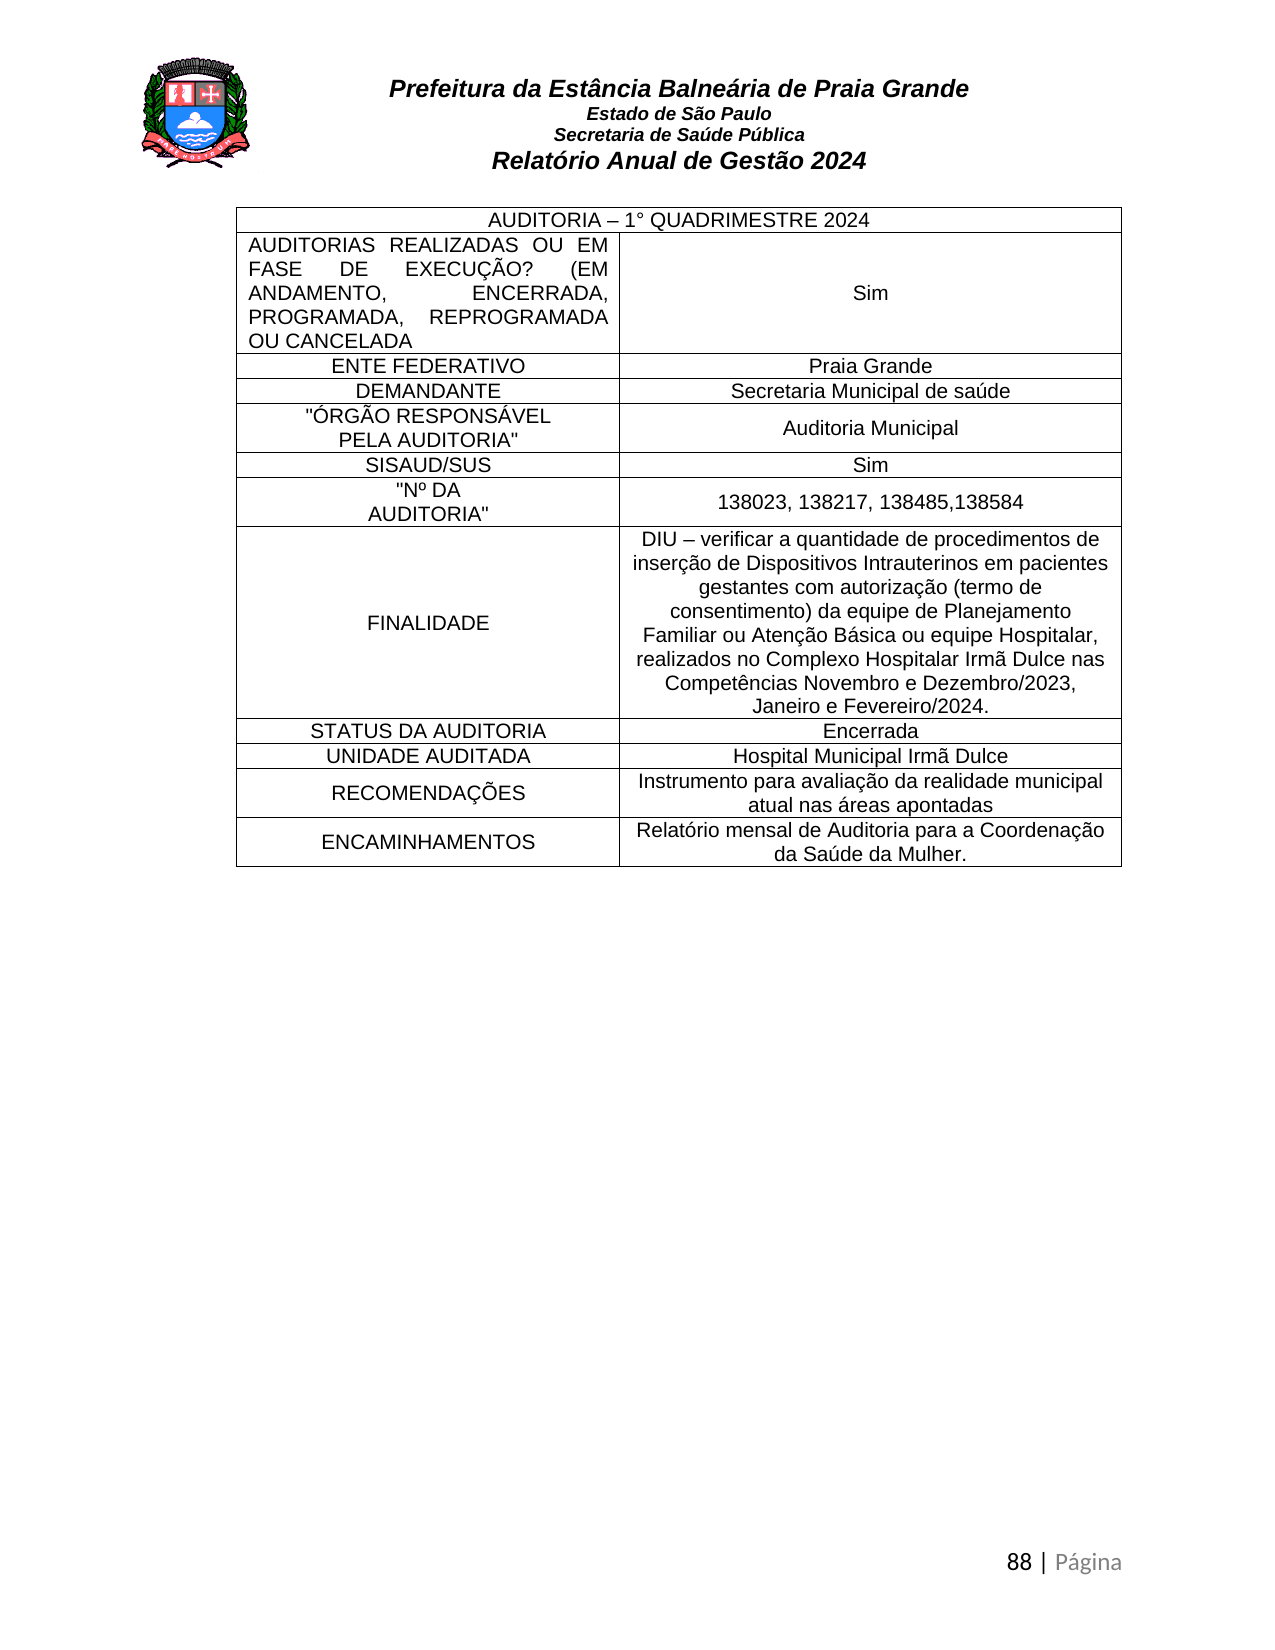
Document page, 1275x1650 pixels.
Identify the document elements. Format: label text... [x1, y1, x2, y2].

table_cell Instrumento para avaliação da realidade municipal atual nas áreas apontadas [620, 769, 1121, 817]
table_cell Encerrada [620, 719, 1121, 743]
table_cell "Nº DA AUDITORIA" [237, 478, 619, 526]
table_cell Hospital Municipal Irmã Dulce [620, 744, 1121, 768]
table_cell SISAUD/SUS [237, 453, 619, 477]
table_cell Sim [620, 453, 1121, 477]
table_cell 138023, 138217, 138485,138584 [620, 478, 1121, 526]
table_cell Praia Grande [620, 354, 1121, 378]
table_cell "ÓRGÃO RESPONSÁVEL PELA AUDITORIA" [237, 404, 619, 452]
table_cell RECOMENDAÇÕES [237, 769, 619, 817]
table_cell UNIDADE AUDITADA [237, 744, 619, 768]
table_cell Auditoria Municipal [620, 404, 1121, 452]
table_cell ENTE FEDERATIVO [237, 354, 619, 378]
table_cell Sim [620, 233, 1121, 353]
table_header AUDITORIA – 1° QUADRIMESTRE 2024 [237, 208, 1121, 232]
table_cell STATUS DA AUDITORIA [237, 719, 619, 743]
table_cell FINALIDADE [237, 527, 619, 718]
picture [132, 55, 259, 172]
table_cell Secretaria Municipal de saúde [620, 379, 1121, 403]
table_cell Relatório mensal de Auditoria para a Coordenação da Saúde da Mulher. [620, 818, 1121, 866]
table_cell AUDITORIAS REALIZADAS OU EM FASE DE EXECUÇÃO? (EM ANDAMENTO, ENCERRADA, PROGRAMADA, REPROGRAMADA OU CANCELADA [237, 233, 619, 353]
table_cell DIU – verificar a quantidade de procedimentos de inserção de Dispositivos Intrauterinos em pacientes gestantes com autorização (termo de consentimento) da equipe de Planejamento Familiar ou Atenção Básica ou equipe Hospitalar, realizados no Complexo Hospitalar Irmã Dulce nas Competências Novembro e Dezembro/2023, Janeiro e Fevereiro/2024. [620, 527, 1121, 718]
table_cell ENCAMINHAMENTOS [237, 818, 619, 866]
table_cell DEMANDANTE [237, 379, 619, 403]
